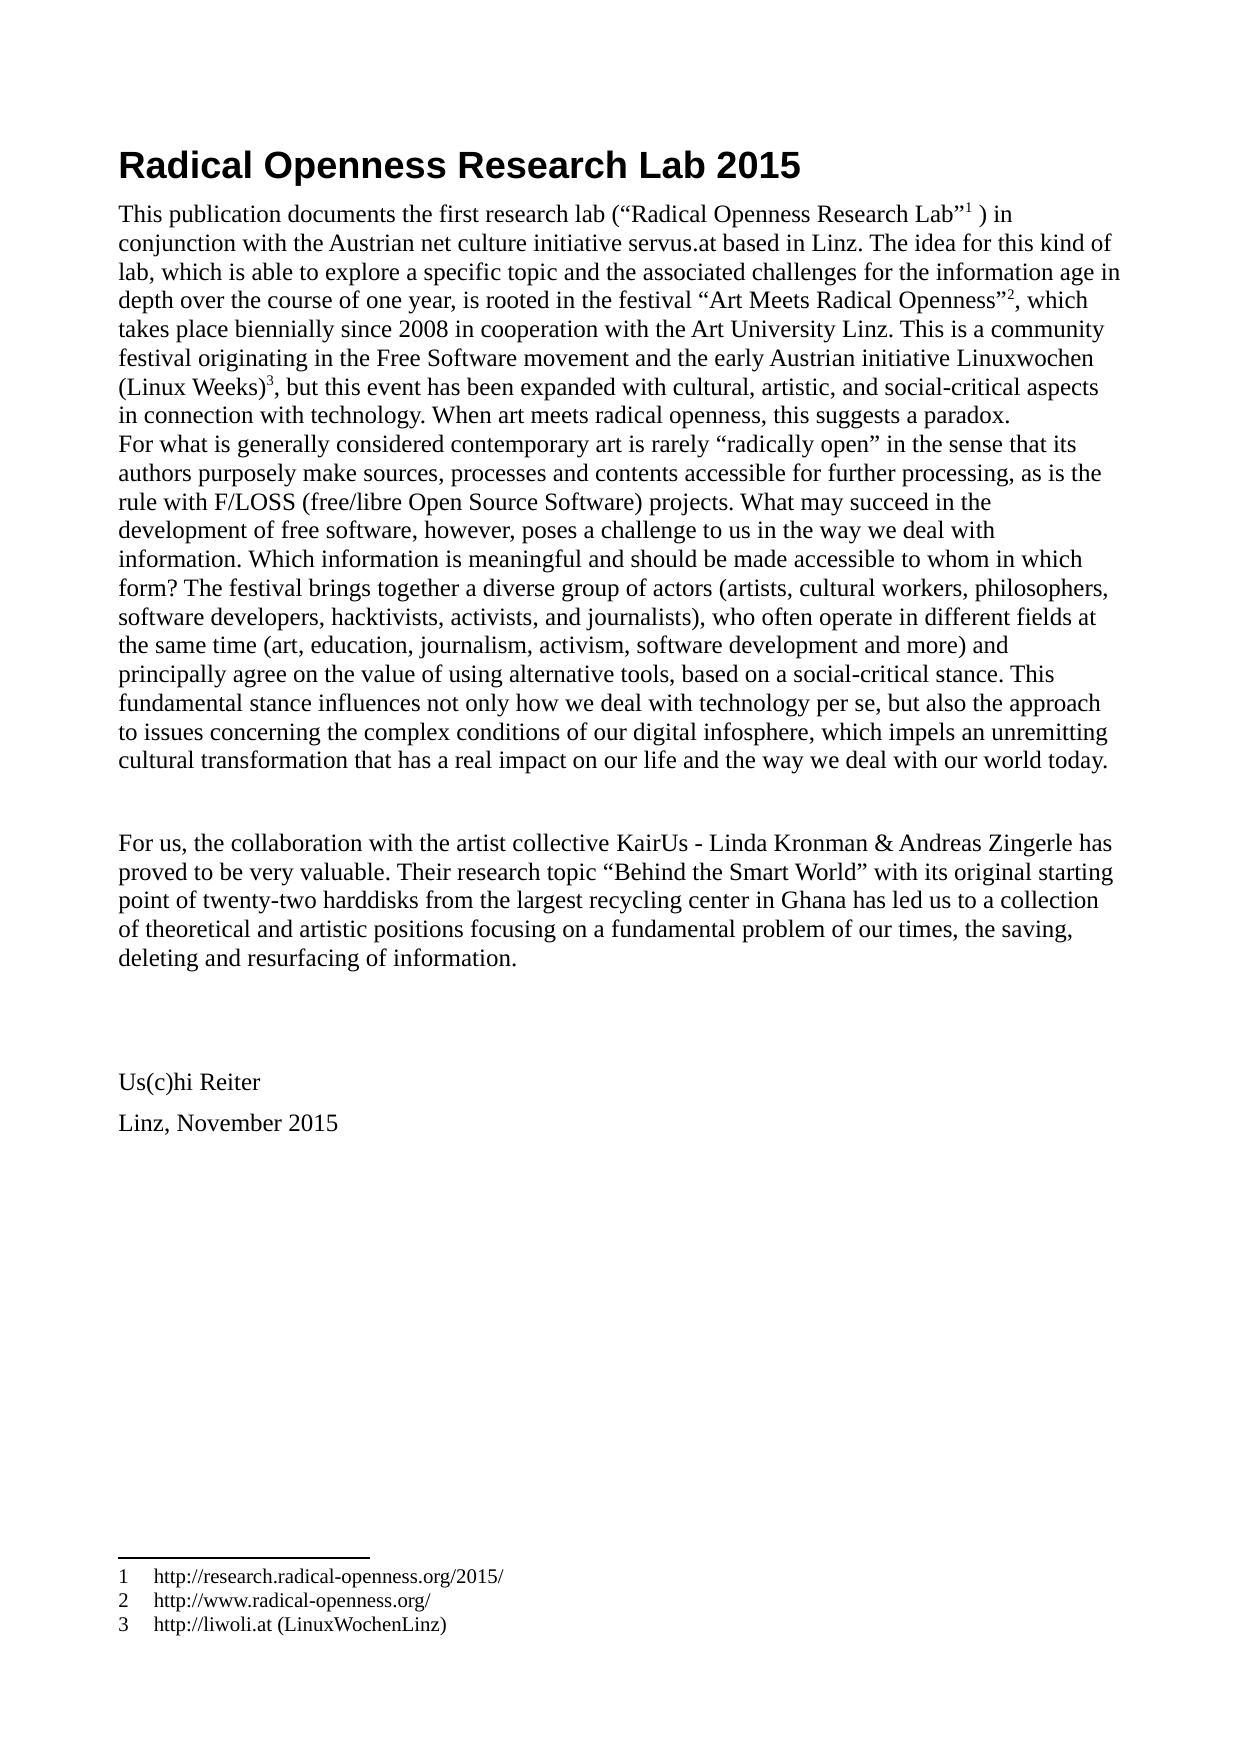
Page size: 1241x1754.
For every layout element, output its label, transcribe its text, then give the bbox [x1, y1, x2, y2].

text Linz, November 2015 [118, 1108, 1122, 1137]
subtitle Radical Openness Research Lab 2015 [118, 143, 1122, 187]
text For us, the collaboration with the artist collective KairUs - Linda Kronman & Andreas Zingerle has proved to be very valuable. Their research topic “Behind the Smart World” with its original starting point of twenty-two harddisks from the largest recycling center in Ghana has led us to a collection of theoretical and artistic positions focusing on a fundamental problem of our times, the saving, deleting and resurfacing of information. [118, 828, 1122, 972]
text http://www.radical-openness.org/ [118, 1588, 1122, 1612]
text http://research.radical-openness.org/2015/ [118, 1564, 1122, 1588]
text http://liwoli.at (LinuxWochenLinz) [118, 1612, 1122, 1636]
text This publication documents the first research lab (“Radical Openness Research Lab” ) in conjunction with the Austrian net culture initiative servus.at based in Linz. The idea for this kind of lab, which is able to explore a specific topic and the associated challenges for the information age in depth over the course of one year, is rooted in the festival “Art Meets Radical Openness”, which takes place biennially since 2008 in cooperation with the Art University Linz. This is a community festival originating in the Free Software movement and the early Austrian initiative Linuxwochen (Linux Weeks), but this event has been expanded with cultural, artistic, and social-critical aspects in connection with technology. When art meets radical openness, this suggests a paradox. For what is generally considered contemporary art is rarely “radically open” in the sense that its authors purposely make sources, processes and contents accessible for further processing, as is the rule with F/LOSS (free/libre Open Source Software) projects. What may succeed in the development of free software, however, poses a challenge to us in the way we deal with information. Which information is meaningful and should be made accessible to whom in which form? The festival brings together a diverse group of actors (artists, cultural workers, philosophers, software developers, hacktivists, activists, and journalists), who often operate in different fields at the same time (art, education, journalism, activism, software development and more) and principally agree on the value of using alternative tools, based on a social-critical stance. This fundamental stance influences not only how we deal with technology per se, but also the approach to issues concerning the complex conditions of our digital infosphere, which impels an unremitting cultural transformation that has a real impact on our life and the way we deal with our world today. [118, 199, 1122, 774]
text Us(c)hi Reiter [118, 1067, 1122, 1096]
